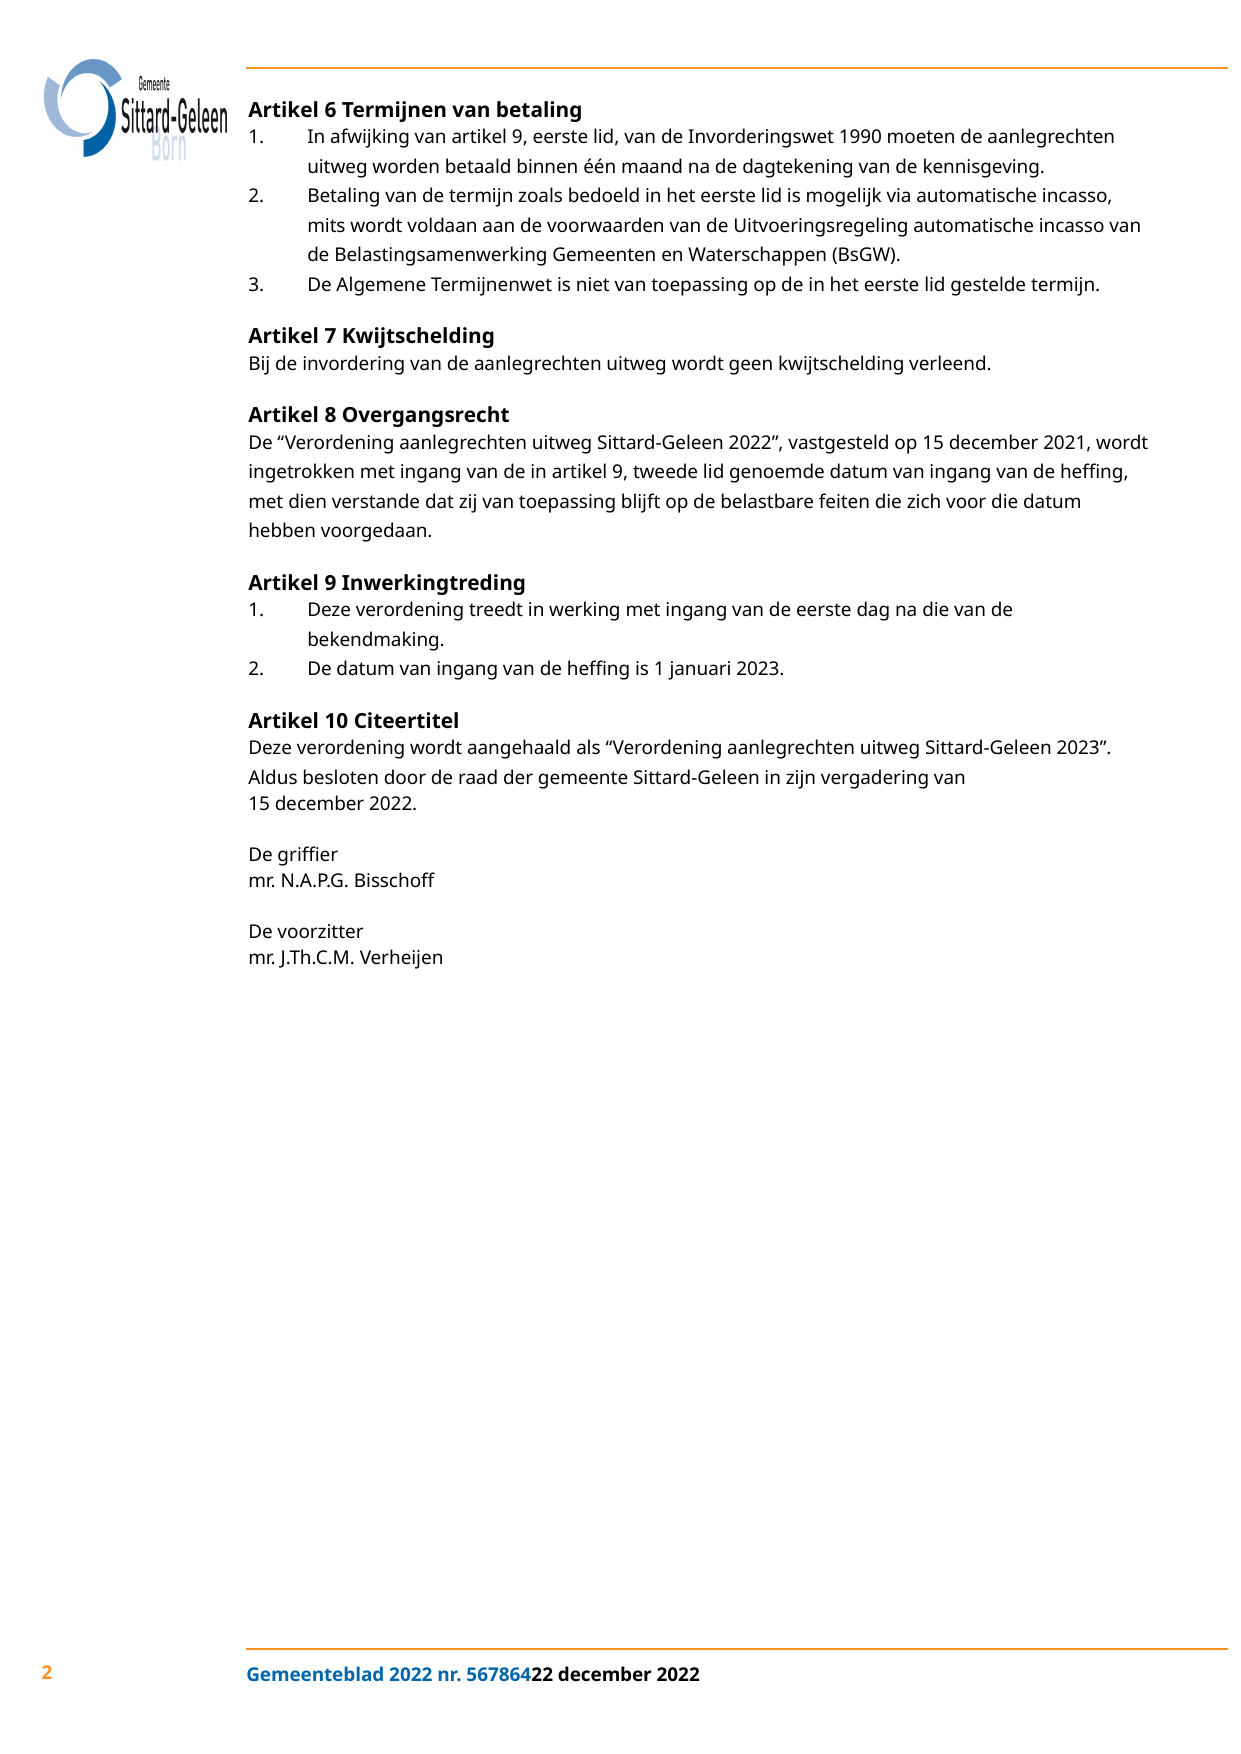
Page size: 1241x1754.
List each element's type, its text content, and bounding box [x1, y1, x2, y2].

text Deze verordening wordt aangehaald als “Verordening aanlegrechten uitweg Sittard-Geleen 2023”. [248, 734, 1152, 760]
list Betaling van de termijn zoals bedoeld in het eerste lid is mogelijk via automatische incasso, mits wordt voldaan aan de voorwaarden van de Uitvoeringsregeling automatische incasso van de Belastingsamenwerking Gemeenten en Waterschappen (BsGW). [248, 182, 1152, 267]
text Artikel 8 Overgangsrecht [248, 400, 1152, 429]
text De voorzitter [248, 918, 1152, 944]
text Artikel 7 Kwijtschelding [248, 322, 1152, 350]
text De “Verordening aanlegrechten uitweg Sittard-Geleen 2022”, vastgesteld op 15 december 2021, wordt ingetrokken met ingang van de in artikel 9, tweede lid genoemde datum van ingang van de heffing, met dien verstande dat zij van toepassing blijft op de belastbare feiten die zich voor die datum hebben voorgedaan. [248, 429, 1152, 543]
text mr. J.Th.C.M. Verheijen [248, 944, 1152, 970]
list Deze verordening treedt in werking met ingang van de eerste dag na die van de bekendmaking. [248, 596, 1152, 652]
text mr. N.A.P.G. Bisschoff [248, 867, 1152, 893]
list De Algemene Termijnenwet is niet van toepassing op de in het eerste lid gestelde termijn. [248, 271, 1152, 297]
text Artikel 9 Inwerkingtreding [248, 568, 1152, 596]
text Aldus besloten door de raad der gemeente Sittard-Geleen in zijn vergadering van [248, 764, 1152, 790]
picture [41, 47, 231, 172]
text Bij de invordering van de aanlegrechten uitweg wordt geen kwijtschelding verleend. [248, 350, 1152, 376]
list De datum van ingang van de heffing is 1 januari 2023. [248, 656, 1152, 681]
text Artikel 6 Termijnen van betaling [248, 95, 1152, 123]
text Artikel 10 Citeertitel [248, 706, 1152, 734]
text 15 december 2022. [248, 790, 1152, 816]
text De griffier [248, 841, 1152, 867]
list In afwijking van artikel 9, eerste lid, van de Invorderingswet 1990 moeten de aanlegrechten uitweg worden betaald binnen één maand na de dagtekening van de kennisgeving. [248, 123, 1152, 178]
